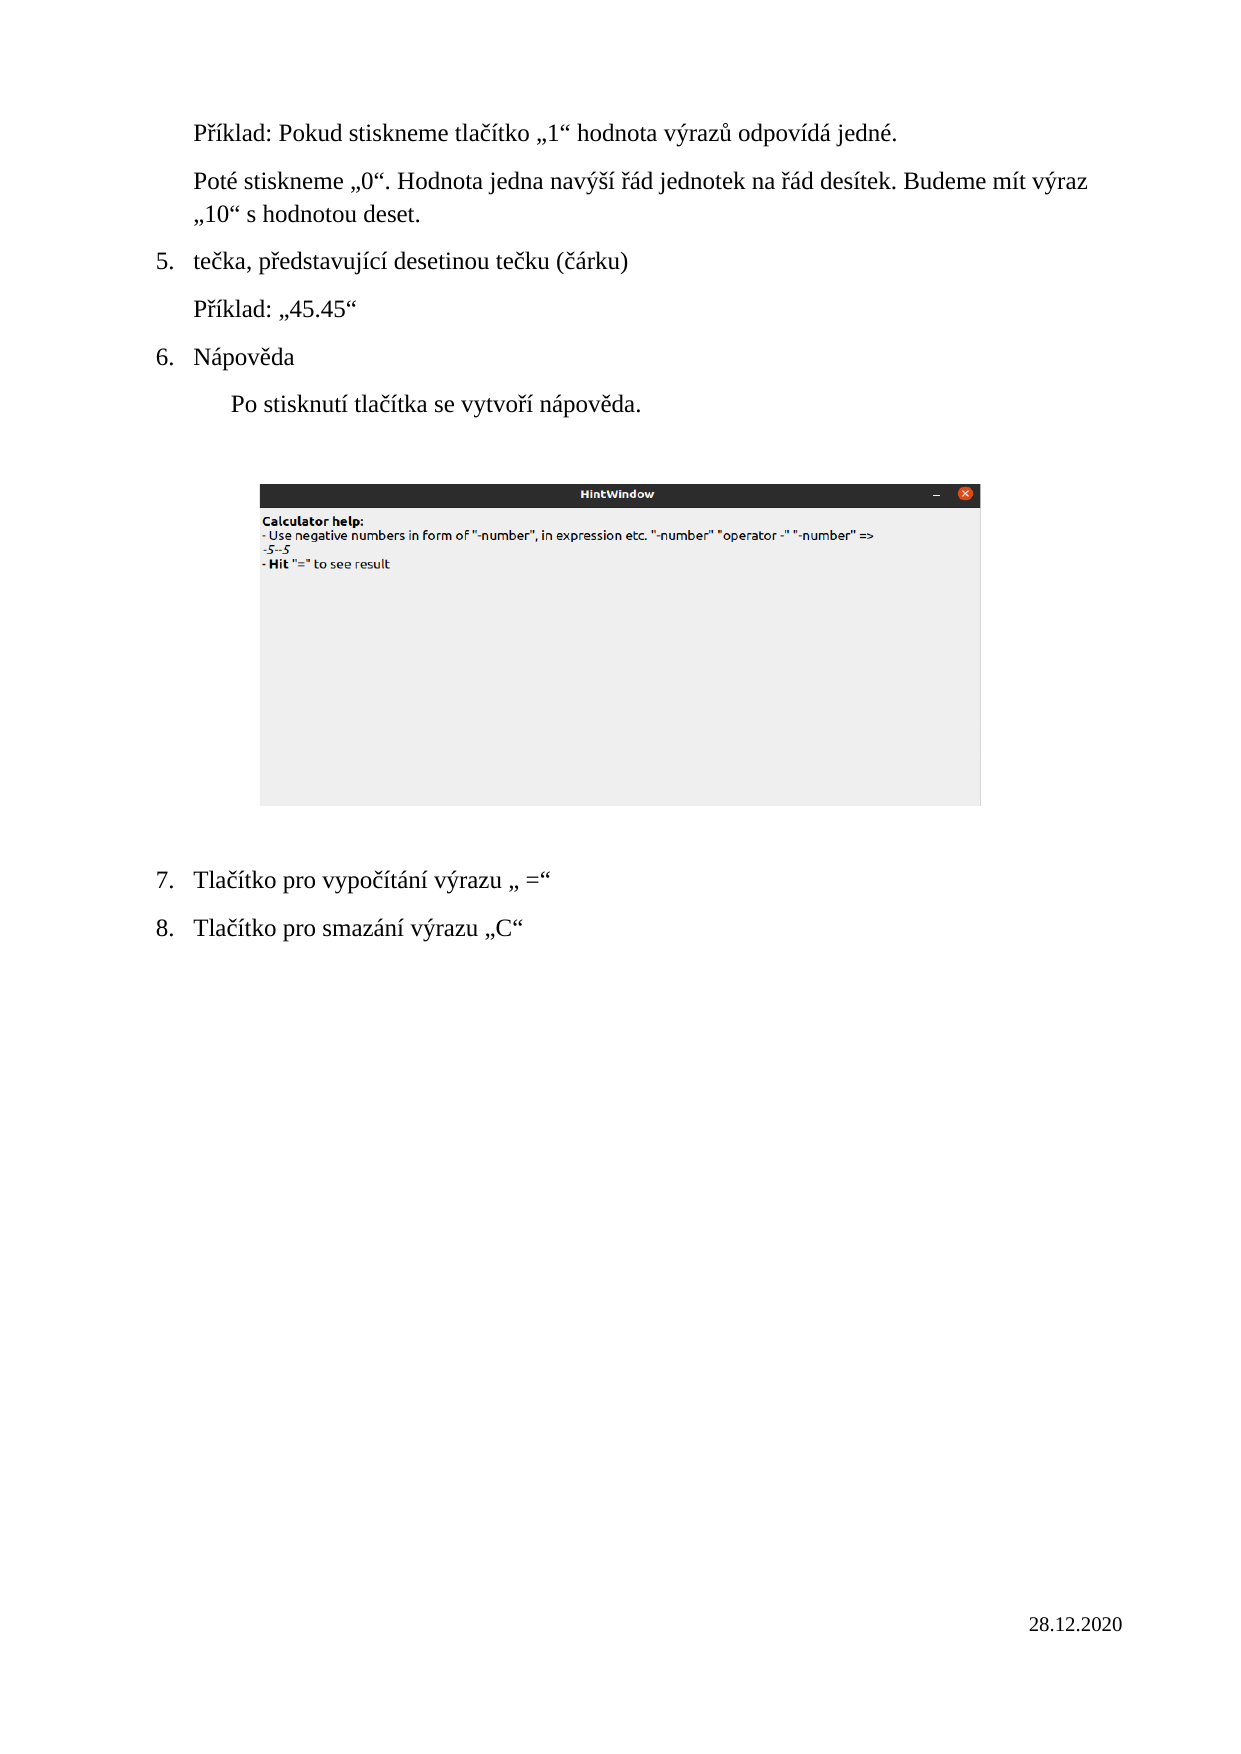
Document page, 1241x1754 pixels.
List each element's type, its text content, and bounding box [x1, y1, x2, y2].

list Po stisknutí tlačítka se vytvoří nápověda. [193, 389, 1122, 418]
list Příklad: „45.45“ [156, 294, 1122, 323]
list Tlačítko pro vypočítání výrazu „ =“ [156, 865, 1122, 894]
list Poté stiskneme „0“. Hodnota jedna navýší řád jednotek na řád desítek. Budeme mít výraz „10“ s hodnotou deset. [156, 166, 1122, 227]
list Příklad: Pokud stiskneme tlačítko „1“ hodnota výrazů odpovídá jedné. [156, 118, 1122, 147]
list tečka, představující desetinou tečku (čárku) [156, 246, 1122, 275]
list Tlačítko pro smazání výrazu „C“ [156, 913, 1122, 942]
list Nápověda [156, 342, 1122, 370]
picture [259, 484, 981, 806]
